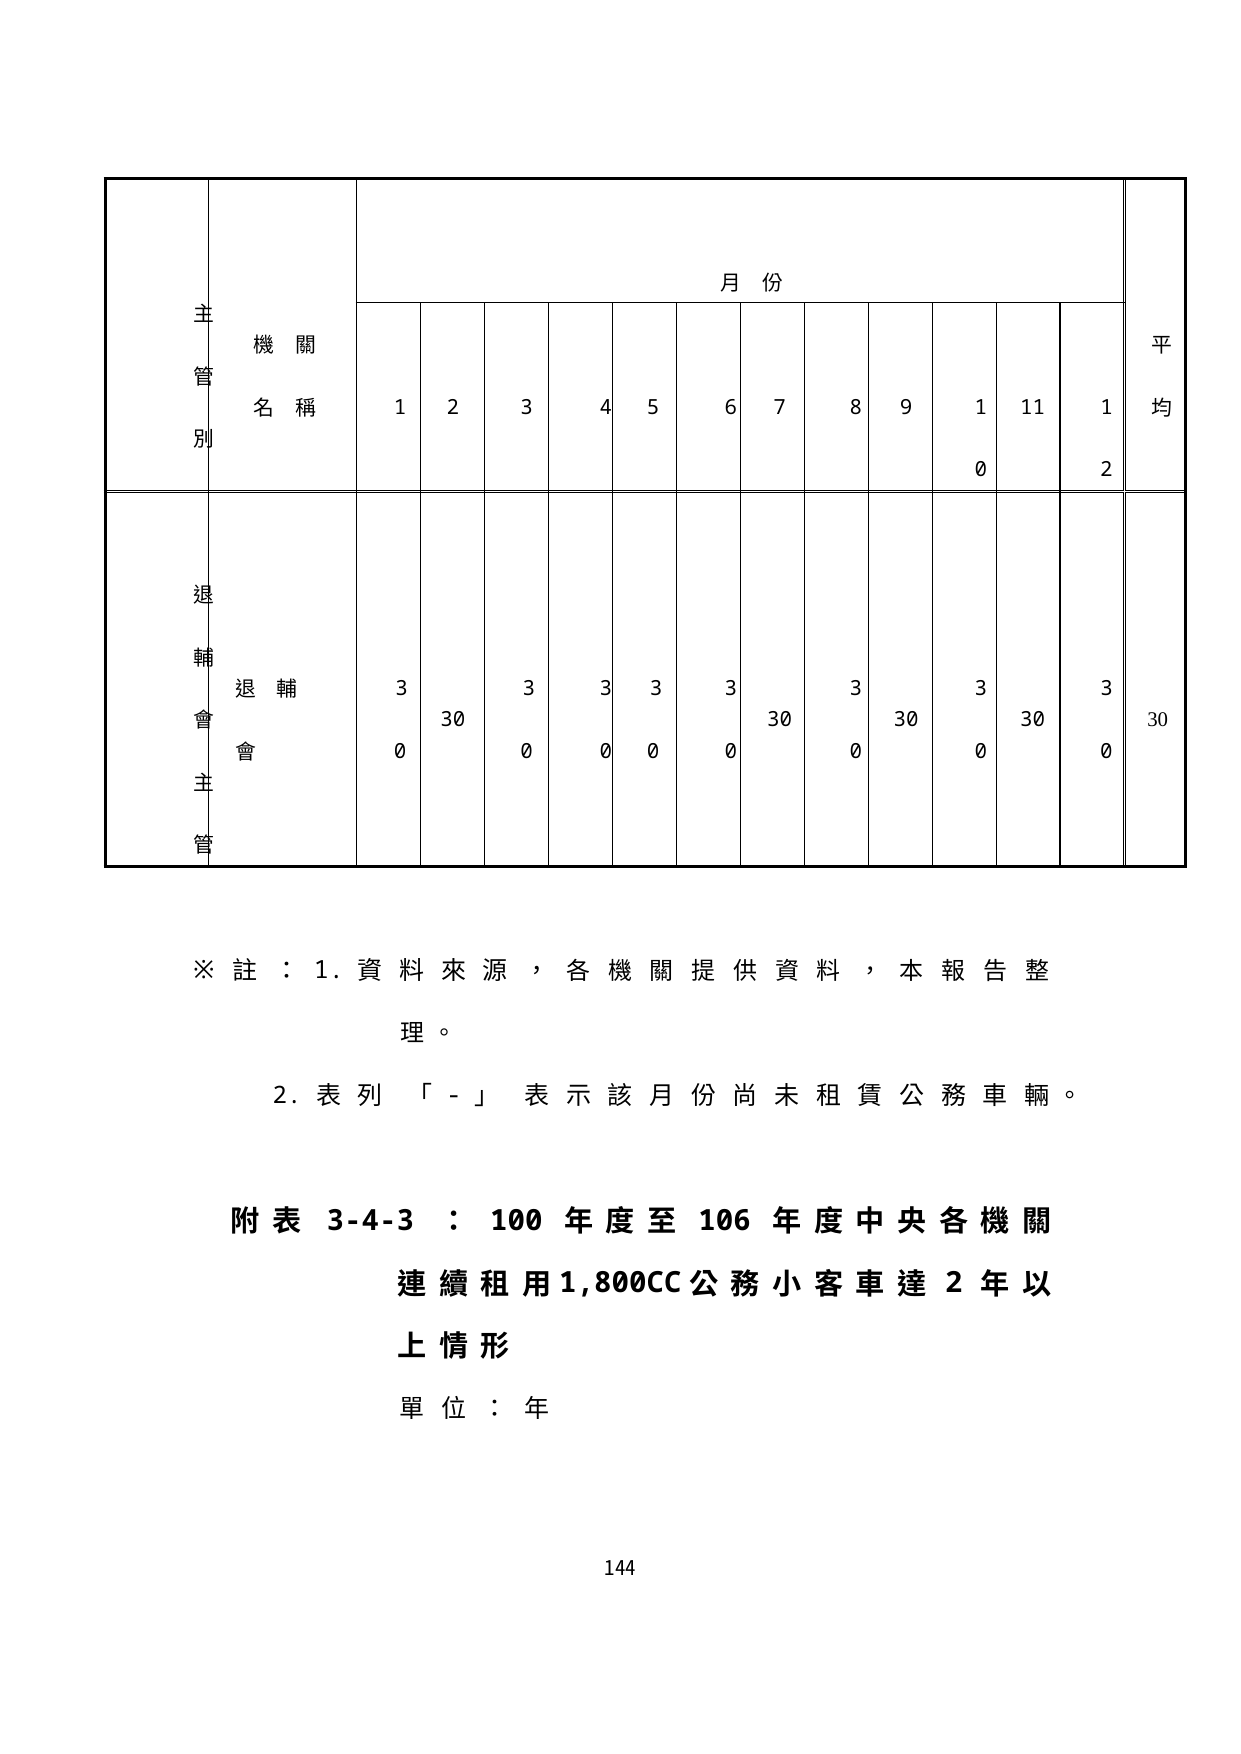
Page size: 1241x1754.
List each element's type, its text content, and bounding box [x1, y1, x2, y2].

table_cell 30 [741, 493, 804, 865]
table_cell 10 [933, 303, 996, 490]
table_cell 30 [613, 493, 676, 865]
table_cell 30 [997, 493, 1059, 865]
text 附表3-4-3：100年度至106年度中央各機關連續租用1,800CC公務小客車達2年以上情形 單位：年 [214, 1177, 1058, 1427]
table_cell 退輔會主管 [107, 493, 208, 865]
table_cell 12 [1061, 303, 1123, 490]
table_cell 4 [549, 303, 612, 490]
table_cell 2 [421, 303, 484, 490]
table_cell 9 [869, 303, 932, 490]
table_header 平均 [1126, 180, 1184, 490]
table_cell 30 [549, 493, 612, 865]
table_cell 1 [357, 303, 420, 490]
table_cell 11 [997, 303, 1059, 490]
table_cell 30 [421, 493, 484, 865]
table_cell 5 [613, 303, 676, 490]
table_cell 30 [869, 493, 932, 865]
table_cell 30 [485, 493, 548, 865]
table_cell 6 [677, 303, 740, 490]
table_cell 30 [805, 493, 868, 865]
table_cell 退輔會 [209, 493, 356, 865]
text 2.表列「-」表示該月份尚未租賃公務車輛。 [259, 1052, 1058, 1115]
table_cell 30 [1126, 493, 1184, 865]
table_cell 3 [485, 303, 548, 490]
table_header 主管別 [107, 180, 208, 490]
table_cell 30 [357, 493, 420, 865]
table_header 月份 [357, 180, 1123, 302]
table_cell 30 [1061, 493, 1123, 865]
table_cell 30 [677, 493, 740, 865]
table_header 機關名稱 [209, 180, 356, 490]
table_cell 7 [741, 303, 804, 490]
text ※註：1.資料來源，各機關提供資料，本報告整理。 [183, 927, 1058, 1052]
table_cell 30 [933, 493, 996, 865]
table_cell 8 [805, 303, 868, 490]
